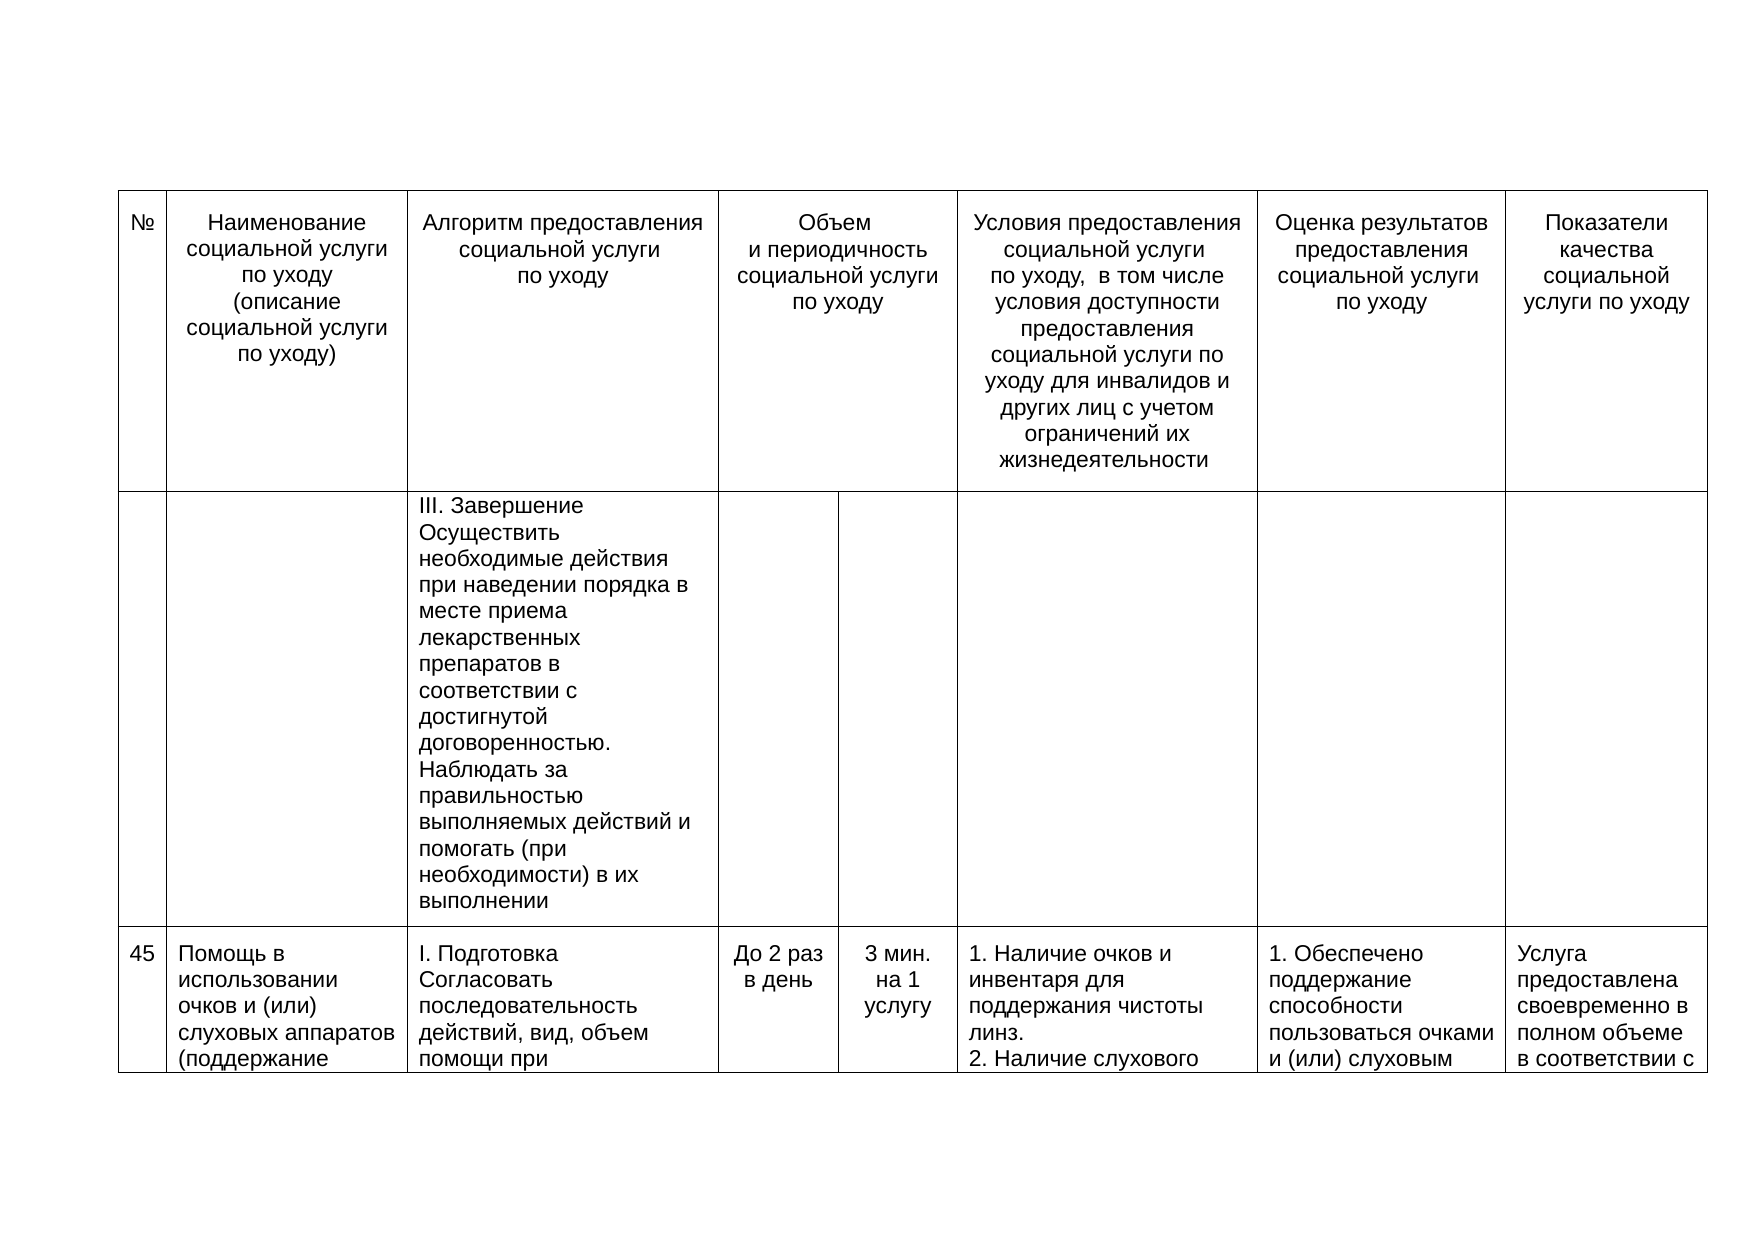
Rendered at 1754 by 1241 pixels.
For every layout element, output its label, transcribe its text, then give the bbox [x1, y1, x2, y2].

table_cell [119, 927, 166, 1072]
table_header Наименование социальной услуги по уходу (описание социальной услуги по уходу) [167, 191, 407, 491]
table_header Показатели качества социальной услуги по уходу [1506, 191, 1707, 491]
table_cell 3 мин. на 1 услугу [839, 927, 957, 1072]
table_cell [839, 492, 957, 926]
table_cell [1506, 492, 1707, 926]
table_cell III. Завершение Осуществить необходимые действия при наведении порядка в месте приема лекарственных препаратов в соответствии с достигнутой договоренностью. Наблюдать за правильностью выполняемых действий и помогать (при необходимости) в их выполнении [408, 492, 718, 926]
table_cell До 2 раз в день [719, 927, 838, 1072]
table_cell [958, 492, 1257, 926]
table_cell [167, 492, 407, 926]
table_cell 1. Обеспечено поддержание способности пользоваться очками и (или) слуховым [1258, 927, 1505, 1072]
table_header Алгоритм предоставления социальной услуги по уходу [408, 191, 718, 491]
table_header № [119, 191, 166, 491]
table_cell Помощь в использовании очков и (или) слуховых аппаратов (поддержание [167, 927, 407, 1072]
table_cell [719, 492, 838, 926]
table_header Оценка результатов предоставления социальной услуги по уходу [1258, 191, 1505, 491]
table_cell [119, 492, 166, 926]
table_header Условия предоставления социальной услуги по уходу, в том числе условия доступности предоставления социальной услуги по уходу для инвалидов и других лиц с учетом ограничений их жизнедеятельности [958, 191, 1257, 491]
table_cell Услуга предоставлена своевременно в полном объеме в соответствии с [1506, 927, 1707, 1072]
table_cell [1258, 492, 1505, 926]
table_cell 1. Наличие очков и инвентаря для поддержания чистоты линз. 2. Наличие слухового [958, 927, 1257, 1072]
table_cell I. Подготовка Согласовать последовательность действий, вид, объем помощи при [408, 927, 718, 1072]
table_header Объем и периодичность социальной услуги по уходу [719, 191, 957, 491]
